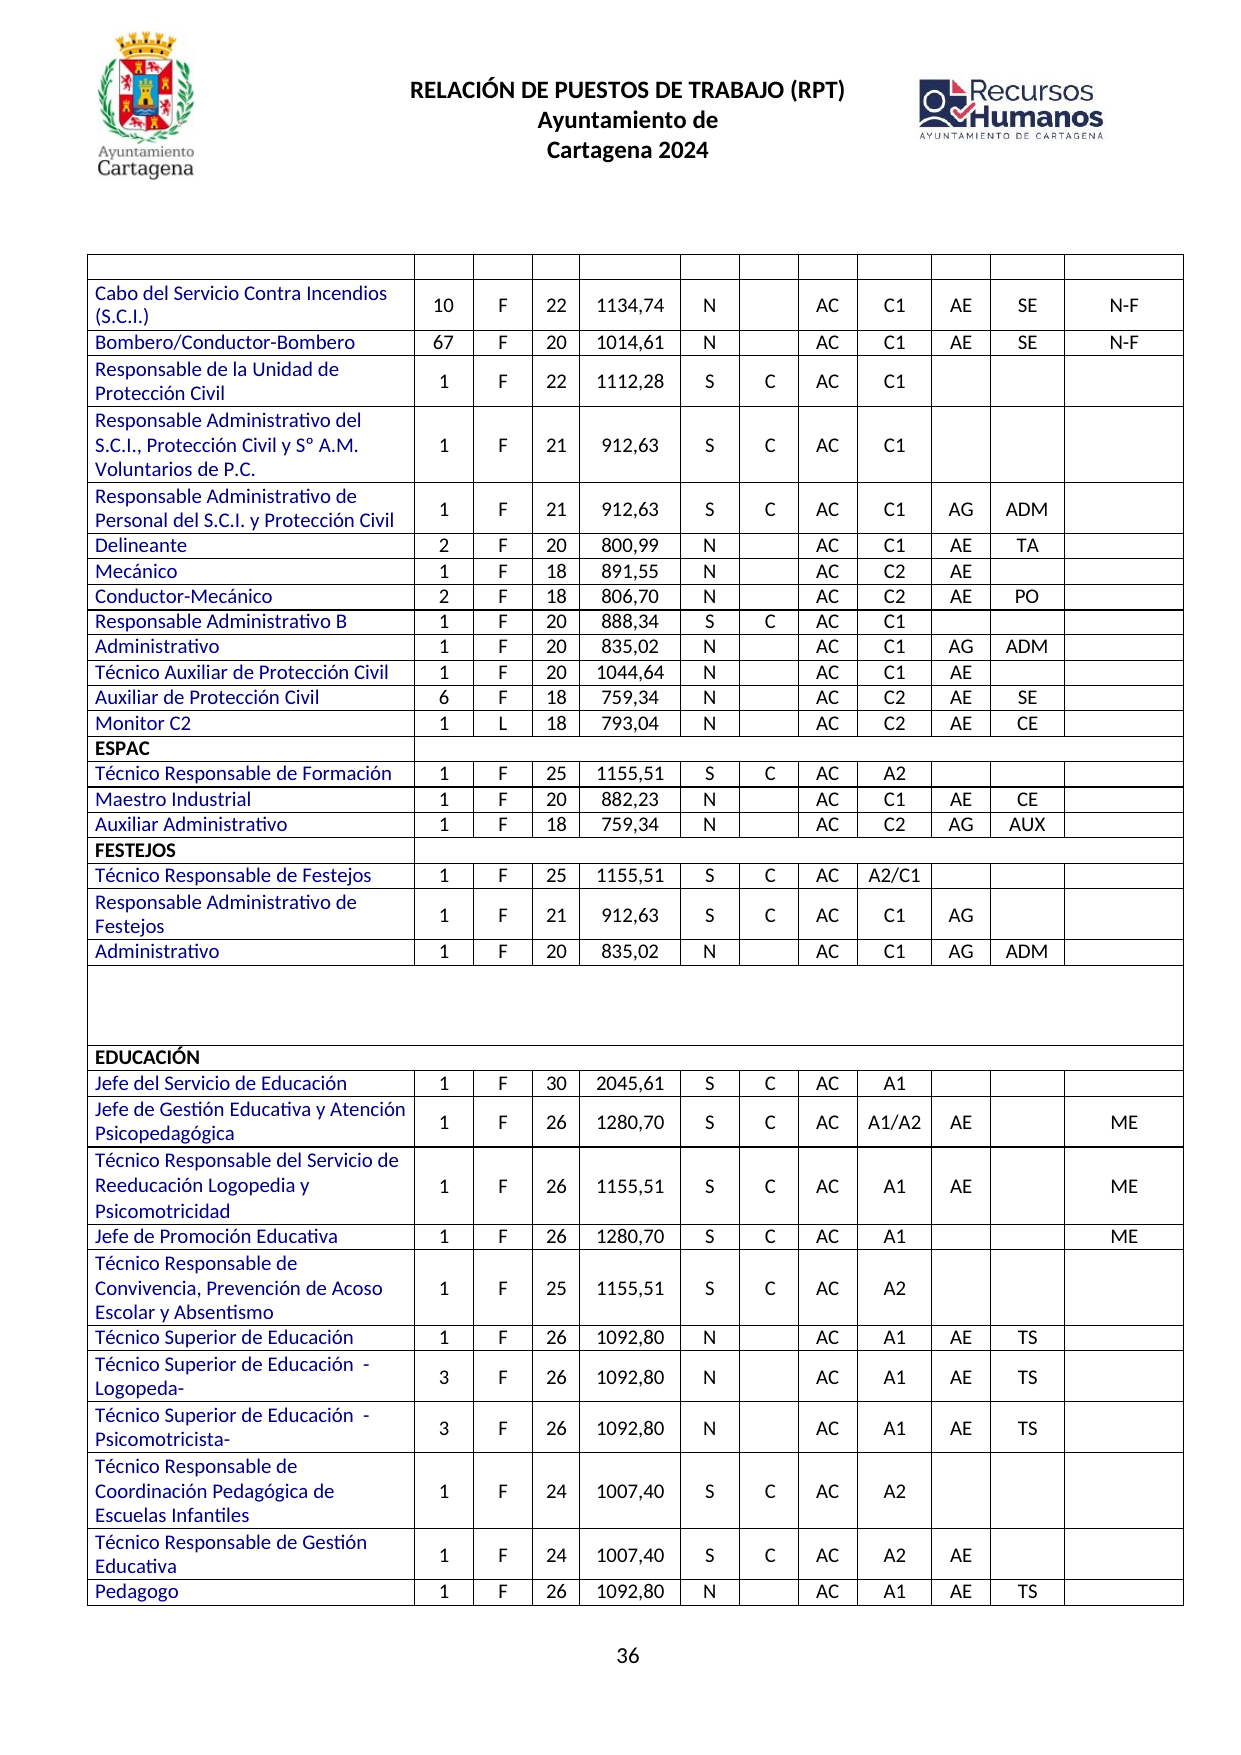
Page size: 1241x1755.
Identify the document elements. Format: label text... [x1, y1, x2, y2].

table_cell [740, 635, 798, 659]
table_cell 1 [415, 788, 473, 812]
table_cell 18 [533, 559, 579, 584]
table_cell ADM [991, 635, 1064, 659]
table_cell 20 [533, 611, 579, 634]
table_cell A1/A2 [858, 1097, 931, 1146]
table_cell 25 [533, 864, 579, 888]
table_cell C [740, 356, 798, 406]
table_cell 3 [415, 1402, 473, 1452]
table_cell AE [932, 711, 990, 736]
table_cell AC [799, 940, 857, 964]
table_cell [1065, 762, 1183, 786]
table_cell AC [799, 331, 857, 355]
table_cell C1 [858, 356, 931, 406]
table_cell F [474, 864, 532, 888]
table_cell F [474, 762, 532, 786]
table_cell C1 [858, 889, 931, 939]
table_cell 10 [415, 280, 473, 330]
table_cell ME [1065, 1225, 1183, 1249]
table_cell A2/C1 [858, 864, 931, 888]
table_cell C2 [858, 585, 931, 609]
table_cell AC [799, 711, 857, 736]
table_cell AC [799, 635, 857, 659]
table_cell F [474, 1580, 532, 1604]
table_cell 21 [533, 483, 579, 533]
table_cell Conductor-Mecánico [88, 585, 414, 609]
table_cell 1044,64 [580, 661, 680, 685]
table_cell AE [932, 1148, 990, 1223]
table_cell C [740, 611, 798, 634]
table_cell 1 [415, 1250, 473, 1325]
table_cell 24 [533, 1453, 579, 1528]
table_cell 888,34 [580, 611, 680, 634]
table_cell C2 [858, 686, 931, 710]
table_cell 1092,80 [580, 1580, 680, 1604]
table_cell 835,02 [580, 940, 680, 964]
table_cell 1112,28 [580, 356, 680, 406]
table_cell F [474, 686, 532, 710]
table_cell [991, 407, 1064, 482]
table_cell F [474, 1529, 532, 1579]
table_cell S [681, 1250, 739, 1325]
table_cell AC [799, 356, 857, 406]
table_cell AC [799, 559, 857, 584]
table_cell N [681, 585, 739, 609]
table_cell [740, 813, 798, 837]
table_cell AC [799, 788, 857, 812]
table_cell 1155,51 [580, 762, 680, 786]
table_cell 1280,70 [580, 1225, 680, 1249]
table_cell C [740, 762, 798, 786]
table_cell C [740, 889, 798, 939]
table_cell 1 [415, 661, 473, 685]
table_cell AE [932, 1529, 990, 1579]
table_cell 21 [533, 889, 579, 939]
table_cell AC [799, 686, 857, 710]
table_cell Jefe de Gestión Educativa y Atención Psicopedagógica [88, 1097, 414, 1146]
table_cell 1 [415, 940, 473, 964]
table_cell AC [799, 1097, 857, 1146]
table_cell Monitor C2 [88, 711, 414, 736]
table_cell TS [991, 1351, 1064, 1401]
table_cell A2 [858, 1529, 931, 1579]
table_cell F [474, 1453, 532, 1528]
table_cell F [474, 1225, 532, 1249]
table_cell [1065, 635, 1183, 659]
table_cell Técnico Superior de Educación - Psicomotricista- [88, 1402, 414, 1452]
table_cell N [681, 331, 739, 355]
table_cell 24 [533, 1529, 579, 1579]
table_cell S [681, 483, 739, 533]
table_cell [932, 407, 990, 482]
table_cell F [474, 611, 532, 634]
table_cell F [474, 585, 532, 609]
table_cell [991, 559, 1064, 584]
table_cell AE [932, 1097, 990, 1146]
table_cell [991, 1225, 1064, 1249]
table_cell [740, 661, 798, 685]
table_cell AE [932, 534, 990, 558]
table_cell [991, 1529, 1064, 1579]
table_cell AE [932, 1580, 990, 1604]
table_cell S [681, 889, 739, 939]
table_cell Mecánico [88, 559, 414, 584]
table_cell TS [991, 1580, 1064, 1604]
table_cell AE [932, 788, 990, 812]
table_cell F [474, 407, 532, 482]
table_cell S [681, 1225, 739, 1249]
table_cell SE [991, 280, 1064, 330]
table_cell 1 [415, 1225, 473, 1249]
table_cell N [681, 1402, 739, 1452]
table_cell C1 [858, 407, 931, 482]
table_cell AE [932, 559, 990, 584]
table_header Observac [1065, 255, 1183, 279]
table_cell F [474, 483, 532, 533]
table_cell Bombero/Conductor-Bombero [88, 331, 414, 355]
table_cell 1 [415, 1097, 473, 1146]
table_cell 1 [415, 1529, 473, 1579]
table_cell N [681, 280, 739, 330]
table_cell SE [991, 331, 1064, 355]
table_cell 806,70 [580, 585, 680, 609]
table_cell EDUCACIÓN [88, 1046, 1183, 1070]
table_cell F [474, 1097, 532, 1146]
table_cell C [740, 1225, 798, 1249]
table_cell [740, 940, 798, 964]
table_cell A1 [858, 1326, 931, 1350]
table_cell F [474, 635, 532, 659]
table_cell A2 [858, 1453, 931, 1528]
table_cell [932, 762, 990, 786]
table_cell N [681, 686, 739, 710]
table_cell 1155,51 [580, 1250, 680, 1325]
table_cell C2 [858, 711, 931, 736]
table_cell F [474, 331, 532, 355]
table_cell 1155,51 [580, 1148, 680, 1223]
table_cell Técnico Responsable de Gestión Educativa [88, 1529, 414, 1579]
table_cell F [474, 788, 532, 812]
table_cell [991, 356, 1064, 406]
table_cell [1065, 1580, 1183, 1604]
table_cell 759,34 [580, 813, 680, 837]
table_cell [991, 889, 1064, 939]
table_cell AE [932, 585, 990, 609]
table_cell C [740, 483, 798, 533]
table_cell C1 [858, 635, 931, 659]
table_cell [991, 1071, 1064, 1096]
table_cell TS [991, 1402, 1064, 1452]
table_cell [1065, 686, 1183, 710]
table_cell 26 [533, 1326, 579, 1350]
table_cell [1065, 1453, 1183, 1528]
table_cell CE [991, 788, 1064, 812]
table_cell Responsable de la Unidad de Protección Civil [88, 356, 414, 406]
table_header Dot [415, 255, 473, 279]
table_header Sub [991, 255, 1064, 279]
table_cell Cabo del Servicio Contra Incendios (S.C.I.) [88, 280, 414, 330]
table_cell [1065, 1326, 1183, 1350]
table_cell C1 [858, 331, 931, 355]
table_cell Auxiliar de Protección Civil [88, 686, 414, 710]
table_cell F [474, 1402, 532, 1452]
table_cell 1 [415, 1453, 473, 1528]
table_cell Responsable Administrativo de Personal del S.C.I. y Protección Civil [88, 483, 414, 533]
table_cell 1 [415, 1326, 473, 1350]
table_cell 1092,80 [580, 1402, 680, 1452]
table_cell C1 [858, 611, 931, 634]
table_cell 1007,40 [580, 1529, 680, 1579]
table_cell AG [932, 483, 990, 533]
table_cell AE [932, 280, 990, 330]
table_cell 1155,51 [580, 864, 680, 888]
table_cell [1065, 1402, 1183, 1452]
table_cell Responsable Administrativo del S.C.I., Protección Civil y Sº A.M. Voluntarios de P.C. [88, 407, 414, 482]
table_cell 1134,74 [580, 280, 680, 330]
table_cell 67 [415, 331, 473, 355]
table_cell AC [799, 585, 857, 609]
table_cell [1065, 611, 1183, 634]
table_cell 2 [415, 534, 473, 558]
table_cell Administrativo [88, 635, 414, 659]
table_cell Técnico Responsable de Festejos [88, 864, 414, 888]
table_cell [991, 1148, 1064, 1223]
table_cell 26 [533, 1225, 579, 1249]
table_cell AC [799, 889, 857, 939]
table_cell N [681, 534, 739, 558]
table_cell [1065, 813, 1183, 837]
table_cell 1092,80 [580, 1326, 680, 1350]
table_cell N [681, 661, 739, 685]
table_cell 26 [533, 1148, 579, 1223]
table_cell AC [799, 1250, 857, 1325]
table_cell 22 [533, 356, 579, 406]
table_cell [932, 1453, 990, 1528]
table_cell [740, 788, 798, 812]
table_cell F [474, 813, 532, 837]
table_cell 793,04 [580, 711, 680, 736]
table_cell C1 [858, 788, 931, 812]
table_cell 20 [533, 534, 579, 558]
table_cell [932, 1225, 990, 1249]
table_cell [1065, 585, 1183, 609]
table_cell [1065, 534, 1183, 558]
table_cell S [681, 1071, 739, 1096]
table_cell Técnico Responsable de Convivencia, Prevención de Acoso Escolar y Absentismo [88, 1250, 414, 1325]
table_cell 1 [415, 889, 473, 939]
table_cell AC [799, 483, 857, 533]
table_cell 882,23 [580, 788, 680, 812]
table_cell AC [799, 1351, 857, 1401]
table_cell [1065, 483, 1183, 533]
table_cell F [474, 534, 532, 558]
table_cell N-F [1065, 331, 1183, 355]
table_cell AC [799, 1580, 857, 1604]
table_cell 2 [415, 585, 473, 609]
table_cell F [474, 1071, 532, 1096]
table_cell [1065, 1529, 1183, 1579]
table_cell [740, 585, 798, 609]
table_cell 20 [533, 635, 579, 659]
table_cell FESTEJOS [88, 838, 414, 863]
table_cell PO [991, 585, 1064, 609]
table_cell C [740, 1250, 798, 1325]
table_cell [932, 1071, 990, 1096]
table_cell TS [991, 1326, 1064, 1350]
table_cell AC [799, 1326, 857, 1350]
table_cell [1065, 1071, 1183, 1096]
table_cell 26 [533, 1351, 579, 1401]
table_cell 1 [415, 635, 473, 659]
table_cell C [740, 1453, 798, 1528]
table_cell Técnico Superior de Educación [88, 1326, 414, 1350]
table_header TP [681, 255, 739, 279]
table_header CD [533, 255, 579, 279]
table_cell [991, 1097, 1064, 1146]
table_cell Técnico Auxiliar de Protección Civil [88, 661, 414, 685]
table_cell AUX [991, 813, 1064, 837]
table_cell C [740, 1529, 798, 1579]
table_cell S [681, 611, 739, 634]
table_cell 22 [533, 280, 579, 330]
table_cell AC [799, 1453, 857, 1528]
table_cell AE [932, 331, 990, 355]
table_cell [991, 1453, 1064, 1528]
table_cell C [740, 407, 798, 482]
table_cell AC [799, 534, 857, 558]
table_cell Técnico Responsable del Servicio de Reeducación Logopedia y Psicomotricidad [88, 1148, 414, 1223]
table_cell [991, 611, 1064, 634]
table_cell ME [1065, 1097, 1183, 1146]
table_header FP [740, 255, 798, 279]
table_cell [1065, 940, 1183, 964]
table_cell [740, 331, 798, 355]
table_cell C2 [858, 559, 931, 584]
table_cell 20 [533, 331, 579, 355]
table_cell 1014,61 [580, 331, 680, 355]
table_cell ADM [991, 483, 1064, 533]
table_cell C1 [858, 483, 931, 533]
table_cell [1065, 356, 1183, 406]
table_cell 21 [533, 407, 579, 482]
table_cell Técnico Responsable de Formación [88, 762, 414, 786]
table_cell C [740, 1071, 798, 1096]
table_cell A2 [858, 1250, 931, 1325]
table_cell TA [991, 534, 1064, 558]
table_cell N-F [1065, 280, 1183, 330]
table_cell AC [799, 813, 857, 837]
table_cell F [474, 1250, 532, 1325]
table_cell Jefe del Servicio de Educación [88, 1071, 414, 1096]
table_header Sgr [858, 255, 931, 279]
table_cell 3 [415, 1351, 473, 1401]
table_cell AC [799, 1225, 857, 1249]
table_cell SE [991, 686, 1064, 710]
table_cell 1 [415, 611, 473, 634]
table_cell [740, 280, 798, 330]
table_cell 912,63 [580, 889, 680, 939]
table_cell F [474, 1326, 532, 1350]
table_cell S [681, 1097, 739, 1146]
table_cell [932, 864, 990, 888]
table_cell S [681, 356, 739, 406]
table_cell AC [799, 762, 857, 786]
table_cell S [681, 407, 739, 482]
table_cell F [474, 889, 532, 939]
table_cell Técnico Superior de Educación - Logopeda- [88, 1351, 414, 1401]
table_cell N [681, 940, 739, 964]
table_cell F [474, 1351, 532, 1401]
table_cell 1280,70 [580, 1097, 680, 1146]
table_cell C [740, 864, 798, 888]
table_cell C2 [858, 813, 931, 837]
table_cell N [681, 559, 739, 584]
table_cell F [474, 559, 532, 584]
table_cell [1065, 407, 1183, 482]
table_cell C1 [858, 661, 931, 685]
table_cell AE [932, 1402, 990, 1452]
table_cell 26 [533, 1580, 579, 1604]
table_cell AE [932, 686, 990, 710]
table_cell AG [932, 813, 990, 837]
table_cell ESPAC [88, 737, 414, 761]
table_cell 1 [415, 813, 473, 837]
table_cell N [681, 788, 739, 812]
table_cell N [681, 635, 739, 659]
table_cell 20 [533, 788, 579, 812]
table_cell 25 [533, 1250, 579, 1325]
table_cell AC [799, 1402, 857, 1452]
table_cell C1 [858, 280, 931, 330]
table_header CE [580, 255, 680, 279]
table_cell Responsable Administrativo B [88, 611, 414, 634]
table_cell [415, 838, 1183, 863]
table_header DENOMINACIÓN PUESTO [88, 255, 414, 279]
table_cell 30 [533, 1071, 579, 1096]
table_cell [740, 1326, 798, 1350]
table_cell [1065, 889, 1183, 939]
table_cell N [681, 711, 739, 736]
table_cell AC [799, 864, 857, 888]
table_cell AC [799, 611, 857, 634]
table_cell AG [932, 635, 990, 659]
table_cell Técnico Responsable de Coordinación Pedagógica de Escuelas Infantiles [88, 1453, 414, 1528]
table_cell F [474, 1148, 532, 1223]
table_cell [740, 686, 798, 710]
table_cell 1 [415, 762, 473, 786]
table_cell N [681, 813, 739, 837]
table_cell [932, 1250, 990, 1325]
table_header Ads [799, 255, 857, 279]
table_cell [991, 762, 1064, 786]
table_cell N [681, 1351, 739, 1401]
table_cell N [681, 1580, 739, 1604]
table_cell S [681, 1148, 739, 1223]
table_cell A1 [858, 1071, 931, 1096]
table_cell [991, 864, 1064, 888]
table_cell A1 [858, 1580, 931, 1604]
table_cell 18 [533, 813, 579, 837]
table_cell 26 [533, 1402, 579, 1452]
table_cell 1 [415, 407, 473, 482]
table_cell ADM [991, 940, 1064, 964]
table_cell [1065, 864, 1183, 888]
table_cell [740, 711, 798, 736]
table_cell [740, 1580, 798, 1604]
table_cell 912,63 [580, 407, 680, 482]
table_cell 1 [415, 483, 473, 533]
table_cell CE [991, 711, 1064, 736]
table_cell F [474, 356, 532, 406]
table_header CL [474, 255, 532, 279]
table_cell [932, 611, 990, 634]
table_cell [1065, 1250, 1183, 1325]
table_cell A1 [858, 1148, 931, 1223]
table_cell A1 [858, 1225, 931, 1249]
table_cell 6 [415, 686, 473, 710]
table_header Esc [932, 255, 990, 279]
table_cell [740, 534, 798, 558]
table_cell AG [932, 889, 990, 939]
table_cell 1 [415, 1580, 473, 1604]
table_cell A2 [858, 762, 931, 786]
table_cell 18 [533, 585, 579, 609]
table_cell C1 [858, 940, 931, 964]
table_cell [1065, 1351, 1183, 1401]
table_cell 26 [533, 1097, 579, 1146]
table_cell [740, 559, 798, 584]
table_cell 1 [415, 711, 473, 736]
table_cell [932, 356, 990, 406]
table_cell Pedagogo [88, 1580, 414, 1604]
table_cell Responsable Administrativo de Festejos [88, 889, 414, 939]
table_cell AE [932, 1326, 990, 1350]
table_cell 800,99 [580, 534, 680, 558]
table_cell AC [799, 1148, 857, 1223]
table_cell Jefe de Promoción Educativa [88, 1225, 414, 1249]
table_cell F [474, 280, 532, 330]
table_cell [1065, 661, 1183, 685]
table_cell 1 [415, 559, 473, 584]
table_cell 1092,80 [580, 1351, 680, 1401]
table_cell F [474, 940, 532, 964]
table_cell S [681, 762, 739, 786]
table_cell AC [799, 407, 857, 482]
table_cell [1065, 788, 1183, 812]
table_cell [1065, 711, 1183, 736]
table_cell Administrativo [88, 940, 414, 964]
table_cell 18 [533, 711, 579, 736]
table_cell Auxiliar Administrativo [88, 813, 414, 837]
table_cell N [681, 1326, 739, 1350]
table_cell [740, 1402, 798, 1452]
table_cell 20 [533, 661, 579, 685]
table_cell AE [932, 1351, 990, 1401]
table_cell 891,55 [580, 559, 680, 584]
table_cell [1065, 559, 1183, 584]
table_cell C1 [858, 534, 931, 558]
table_cell S [681, 1529, 739, 1579]
table_cell AC [799, 1071, 857, 1096]
table_cell [991, 661, 1064, 685]
table_cell AC [799, 1529, 857, 1579]
table_cell F [474, 661, 532, 685]
table_cell 1 [415, 356, 473, 406]
table_cell AC [799, 280, 857, 330]
table_cell 1007,40 [580, 1453, 680, 1528]
table_cell 759,34 [580, 686, 680, 710]
table_cell [415, 737, 1183, 761]
table_cell C [740, 1148, 798, 1223]
table_cell 1 [415, 1148, 473, 1223]
table_cell 18 [533, 686, 579, 710]
table_cell Delineante [88, 534, 414, 558]
table_cell A1 [858, 1402, 931, 1452]
table_cell 1 [415, 864, 473, 888]
table_cell 25 [533, 762, 579, 786]
table_cell AC [799, 661, 857, 685]
table_cell AG [932, 940, 990, 964]
table_cell 835,02 [580, 635, 680, 659]
table_cell S [681, 1453, 739, 1528]
table_cell S [681, 864, 739, 888]
table_cell C [740, 1097, 798, 1146]
table_cell 11.- AREA ADMINISTRATIVA DE EDUCACIÓN Y EMPLEO [88, 966, 1183, 1045]
table_cell L [474, 711, 532, 736]
table_cell 2045,61 [580, 1071, 680, 1096]
table_cell 20 [533, 940, 579, 964]
table_cell 912,63 [580, 483, 680, 533]
table_cell A1 [858, 1351, 931, 1401]
table_cell [740, 1351, 798, 1401]
table_cell [991, 1250, 1064, 1325]
table_cell 1 [415, 1071, 473, 1096]
table_cell ME [1065, 1148, 1183, 1223]
table_cell Maestro Industrial [88, 788, 414, 812]
table_cell AE [932, 661, 990, 685]
